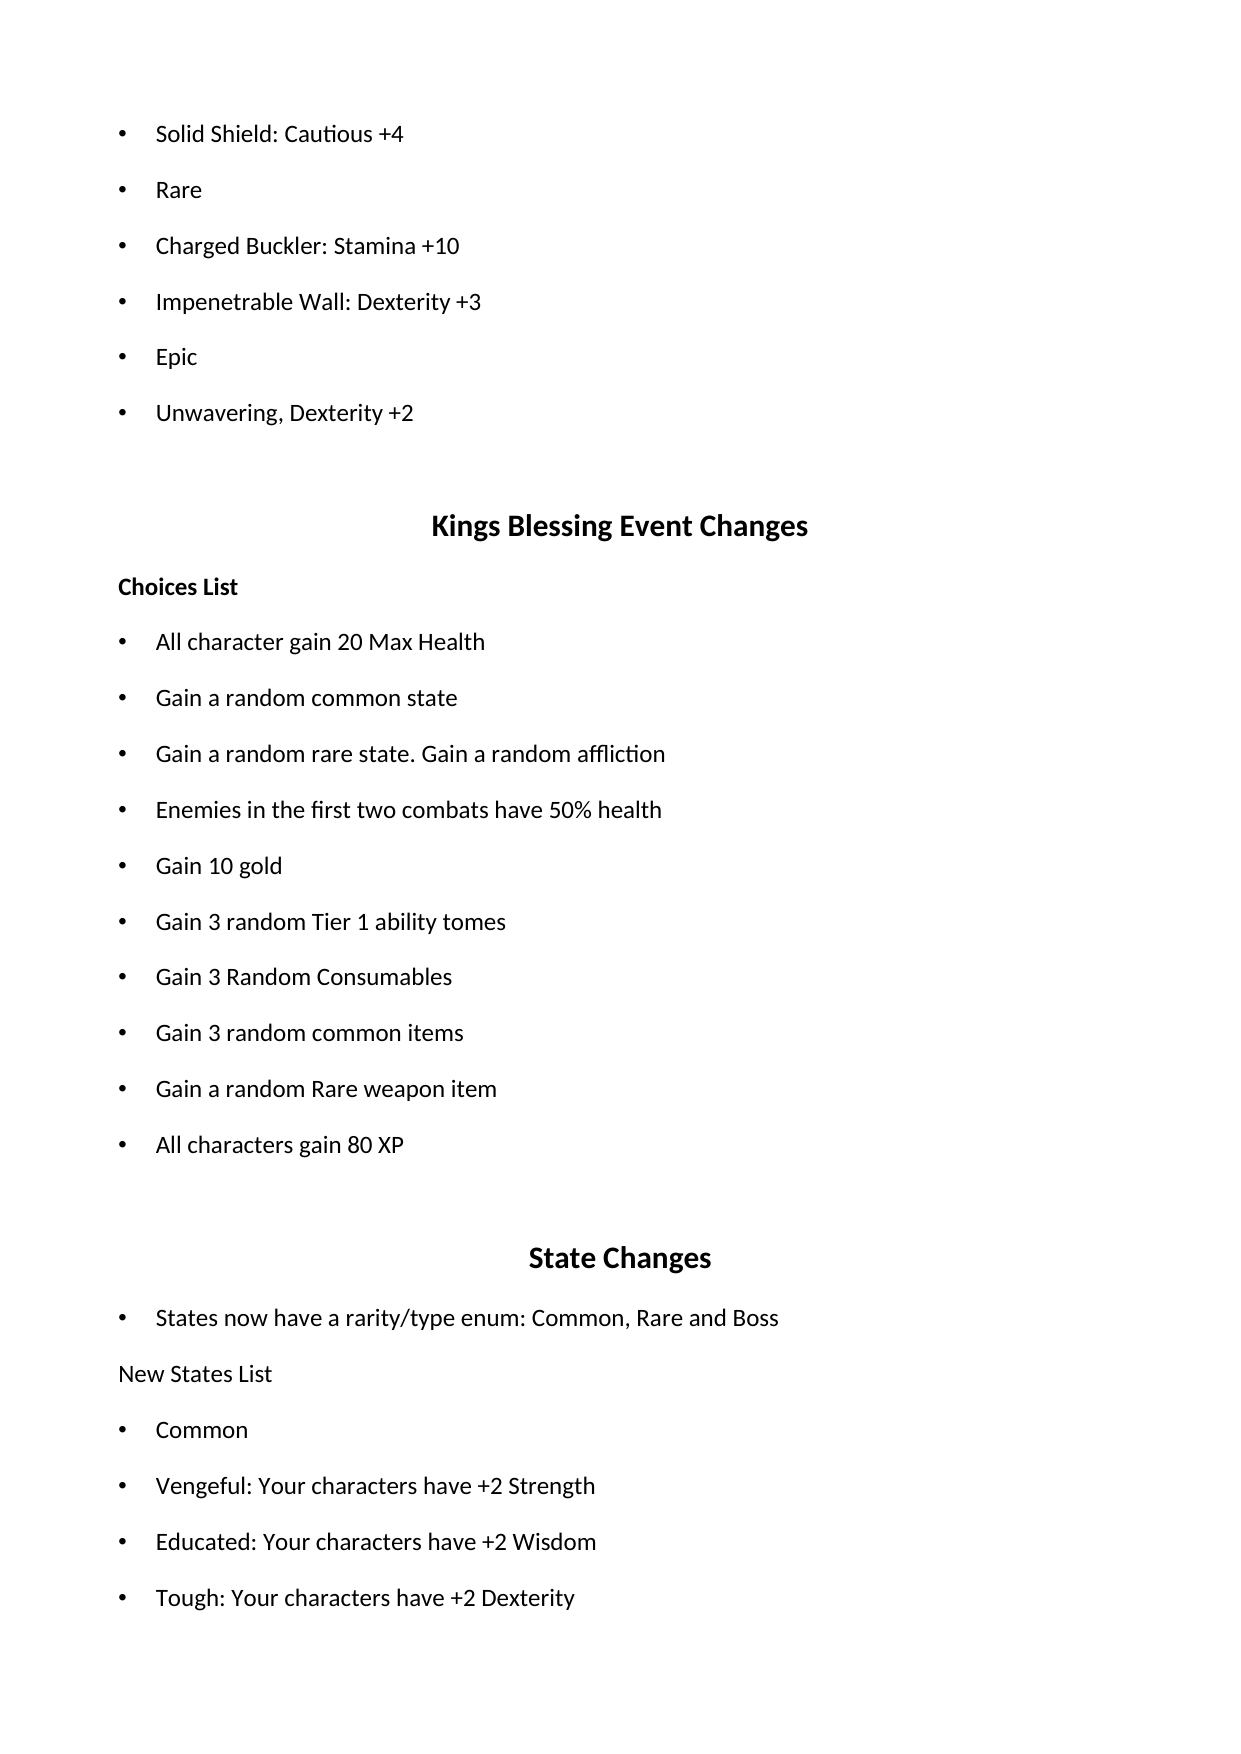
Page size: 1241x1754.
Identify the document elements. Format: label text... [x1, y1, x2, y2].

list Gain a random rare state. Gain a random affliction [81, 738, 1122, 769]
text Kings Blessing Event Changes [118, 506, 1122, 544]
list Educated: Your characters have +2 Wisdom [81, 1526, 1122, 1556]
text New States List [118, 1358, 1122, 1389]
list Impenetrable Wall: Dexterity +3 [81, 286, 1122, 316]
list Epic [81, 341, 1122, 372]
list All character gain 20 Max Health [81, 627, 1122, 657]
list Tough: Your characters have +2 Dexterity [81, 1582, 1122, 1612]
list Charged Buckler: Stamina +10 [81, 230, 1122, 260]
list Vengeful: Your characters have +2 Strength [81, 1470, 1122, 1501]
list Gain 3 random Tier 1 ability tomes [81, 906, 1122, 936]
text Choices List [118, 571, 1122, 601]
list Gain a random Rare weapon item [81, 1073, 1122, 1104]
list Gain a random common state [81, 682, 1122, 713]
list Gain 3 random common items [81, 1017, 1122, 1048]
list Gain 3 Random Consumables [81, 962, 1122, 992]
list Gain 10 gold [81, 850, 1122, 880]
list Enemies in the first two combats have 50% health [81, 794, 1122, 824]
list Solid Shield: Cautious +4 [81, 118, 1122, 149]
list States now have a rarity/type enum: Common, Rare and Boss [81, 1302, 1122, 1333]
text State Changes [118, 1238, 1122, 1276]
list Common [81, 1414, 1122, 1445]
list All characters gain 80 XP [81, 1129, 1122, 1159]
list Unwavering, Dexterity +2 [81, 397, 1122, 428]
list Rare [81, 174, 1122, 204]
